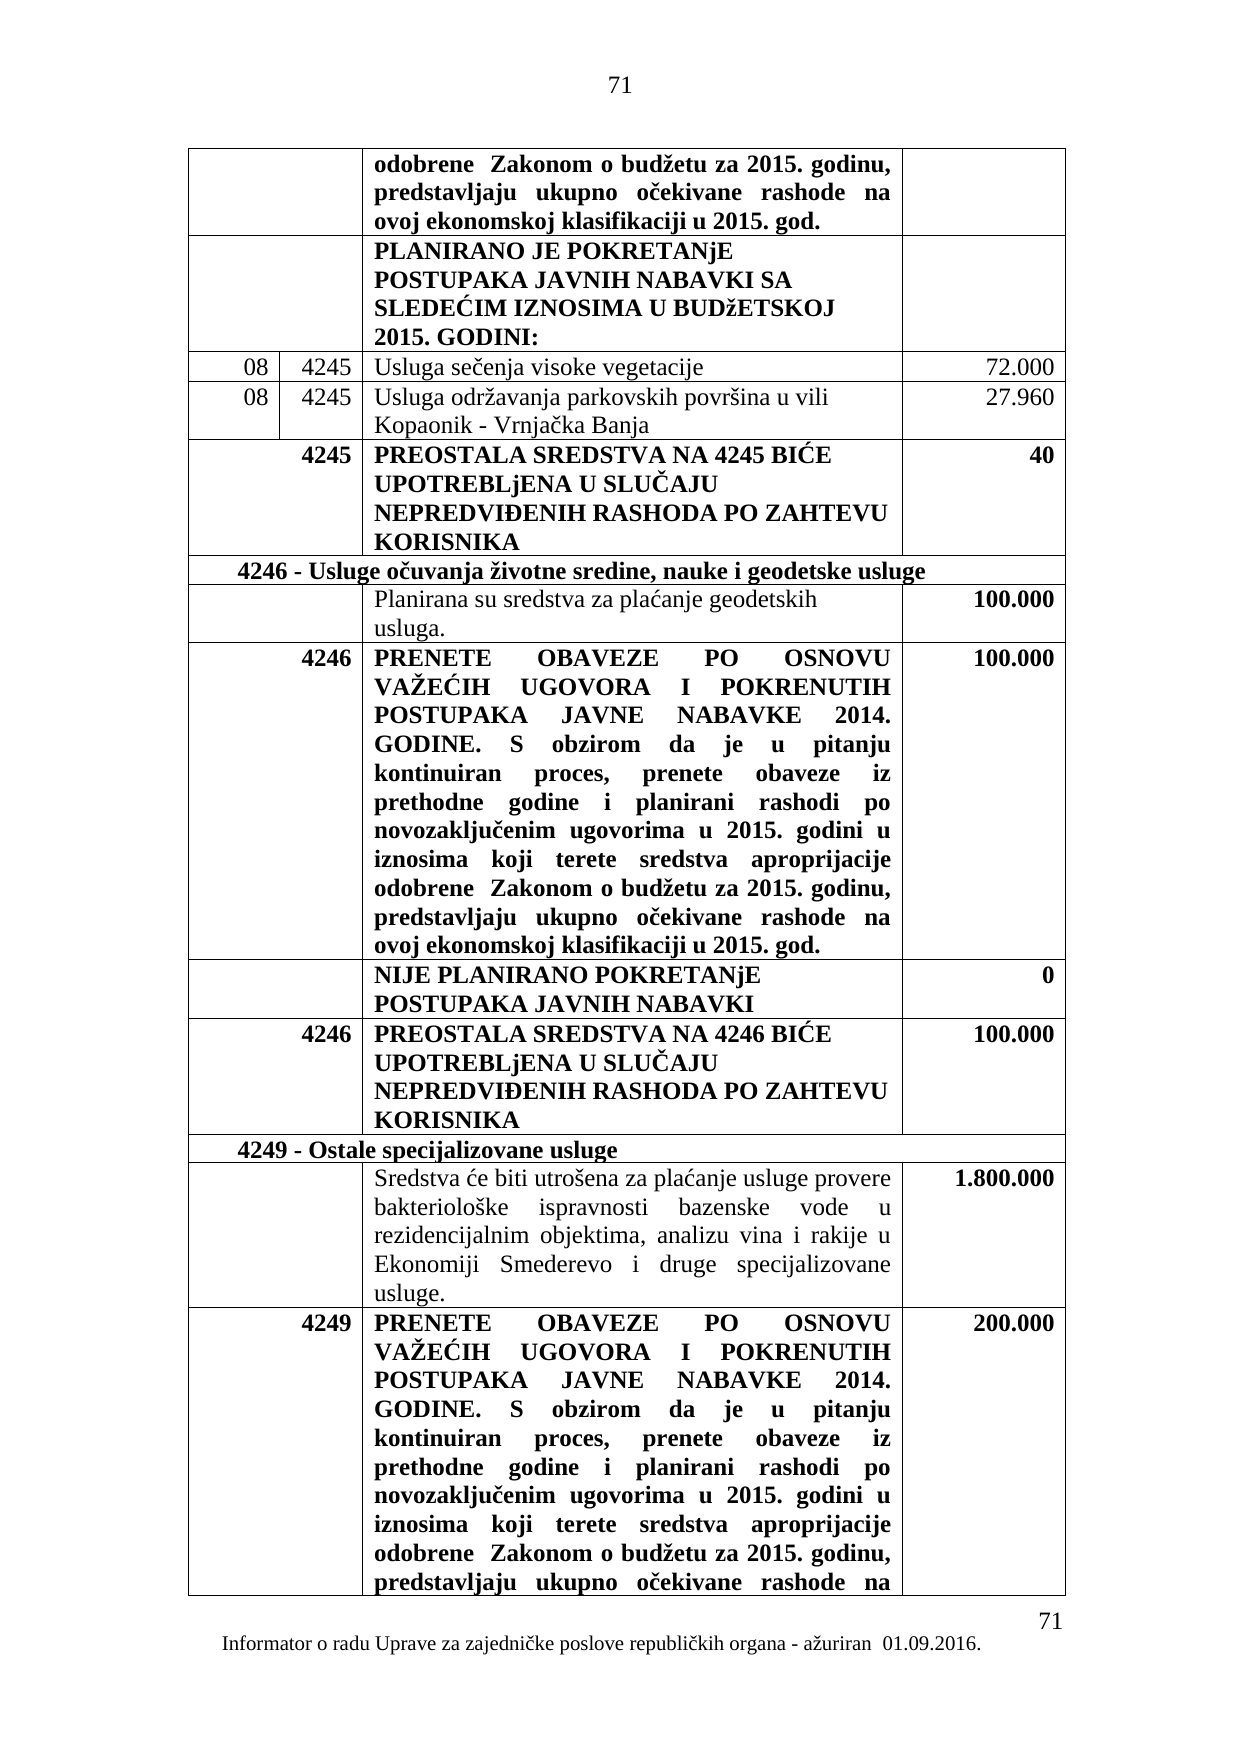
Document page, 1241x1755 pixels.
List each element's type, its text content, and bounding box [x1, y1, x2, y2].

table_cell 27.960 [903, 382, 1065, 439]
table_cell [903, 236, 1065, 351]
table_cell [903, 149, 1065, 235]
table_cell 4245 [280, 382, 362, 439]
table_cell Planirana su sredstva za plaćanje geodetskih usluga. [363, 585, 902, 642]
table_cell 200.000 [903, 1308, 1065, 1595]
table_cell 4246 - Usluge očuvanja životne sredine, nauke i geodetske usluge [189, 556, 1065, 583]
table_cell [189, 1163, 362, 1307]
table_cell [189, 149, 362, 235]
table_cell 4246 [189, 643, 362, 959]
table_cell odobrene Zakonom o budžetu za 2015. godinu, predstavlјaju ukupno očekivane rashode na ovoj ekonomskoj klasifikaciji u 2015. god. [363, 149, 902, 235]
table_cell PLANIRANO JE POKRETANјE POSTUPAKA JAVNIH NABAVKI SA SLEDEĆIM IZNOSIMA U BUDžETSKOJ 2015. GODINI: [363, 236, 902, 351]
table_cell NIJE PLANIRANO POKRETANјE POSTUPAKA JAVNIH NABAVKI [363, 960, 902, 1018]
table_cell 72.000 [903, 352, 1065, 381]
table_cell 100.000 [903, 643, 1065, 959]
table_cell PRENETE OBAVEZE PO OSNOVU VAŽEĆIH UGOVORA I POKRENUTIH POSTUPAKA JAVNE NABAVKE 2014. GODINE. S obzirom da je u pitanju kontinuiran proces, prenete obaveze iz prethodne godine i planirani rashodi po novozaklјučenim ugovorima u 2015. godini u iznosima koji terete sredstva aproprijacije odobrene Zakonom o budžetu za 2015. godinu, predstavlјaju ukupno očekivane rashode na [363, 1308, 902, 1595]
table_cell 4245 [189, 440, 362, 555]
table_cell 08 [189, 352, 279, 381]
table_cell Usluga sečenja visoke vegetacije [363, 352, 902, 381]
table_cell 4246 [189, 1019, 362, 1134]
table_cell 4249 - Ostale specijalizovane usluge [189, 1135, 1065, 1162]
table_cell 100.000 [903, 1019, 1065, 1134]
table_cell PREOSTALA SREDSTVA NA 4245 BIĆE UPOTREBLjENA U SLUČAJU NEPREDVIĐENIH RASHODA PO ZAHTEVU KORISNIKA [363, 440, 902, 555]
table_cell 0 [903, 960, 1065, 1018]
table_cell PREOSTALA SREDSTVA NA 4246 BIĆE UPOTREBLjENA U SLUČAJU NEPREDVIĐENIH RASHODA PO ZAHTEVU KORISNIKA [363, 1019, 902, 1134]
table_cell PRENETE OBAVEZE PO OSNOVU VAŽEĆIH UGOVORA I POKRENUTIH POSTUPAKA JAVNE NABAVKE 2014. GODINE. S obzirom da je u pitanju kontinuiran proces, prenete obaveze iz prethodne godine i planirani rashodi po novozaklјučenim ugovorima u 2015. godini u iznosima koji terete sredstva aproprijacije odobrene Zakonom o budžetu za 2015. godinu, predstavlјaju ukupno očekivane rashode na ovoj ekonomskoj klasifikaciji u 2015. god. [363, 643, 902, 959]
table_cell 08 [189, 382, 279, 439]
table_cell 1.800.000 [903, 1163, 1065, 1307]
table_cell [189, 960, 362, 1018]
table_cell 100.000 [903, 585, 1065, 642]
table_cell 40 [903, 440, 1065, 555]
table_cell 4245 [280, 352, 362, 381]
table_cell Usluga održavanja parkovskih površina u vili Kopaonik - Vrnjačka Banja [363, 382, 902, 439]
table_cell [189, 585, 362, 642]
table_cell 4249 [189, 1308, 362, 1595]
table_cell Sredstva će biti utrošena za plaćanje usluge provere bakteriološke ispravnosti bazenske vode u rezidencijalnim objektima, analizu vina i rakije u Ekonomiji Smederevo i druge specijalizovane usluge. [363, 1163, 902, 1307]
table_cell [189, 236, 362, 351]
